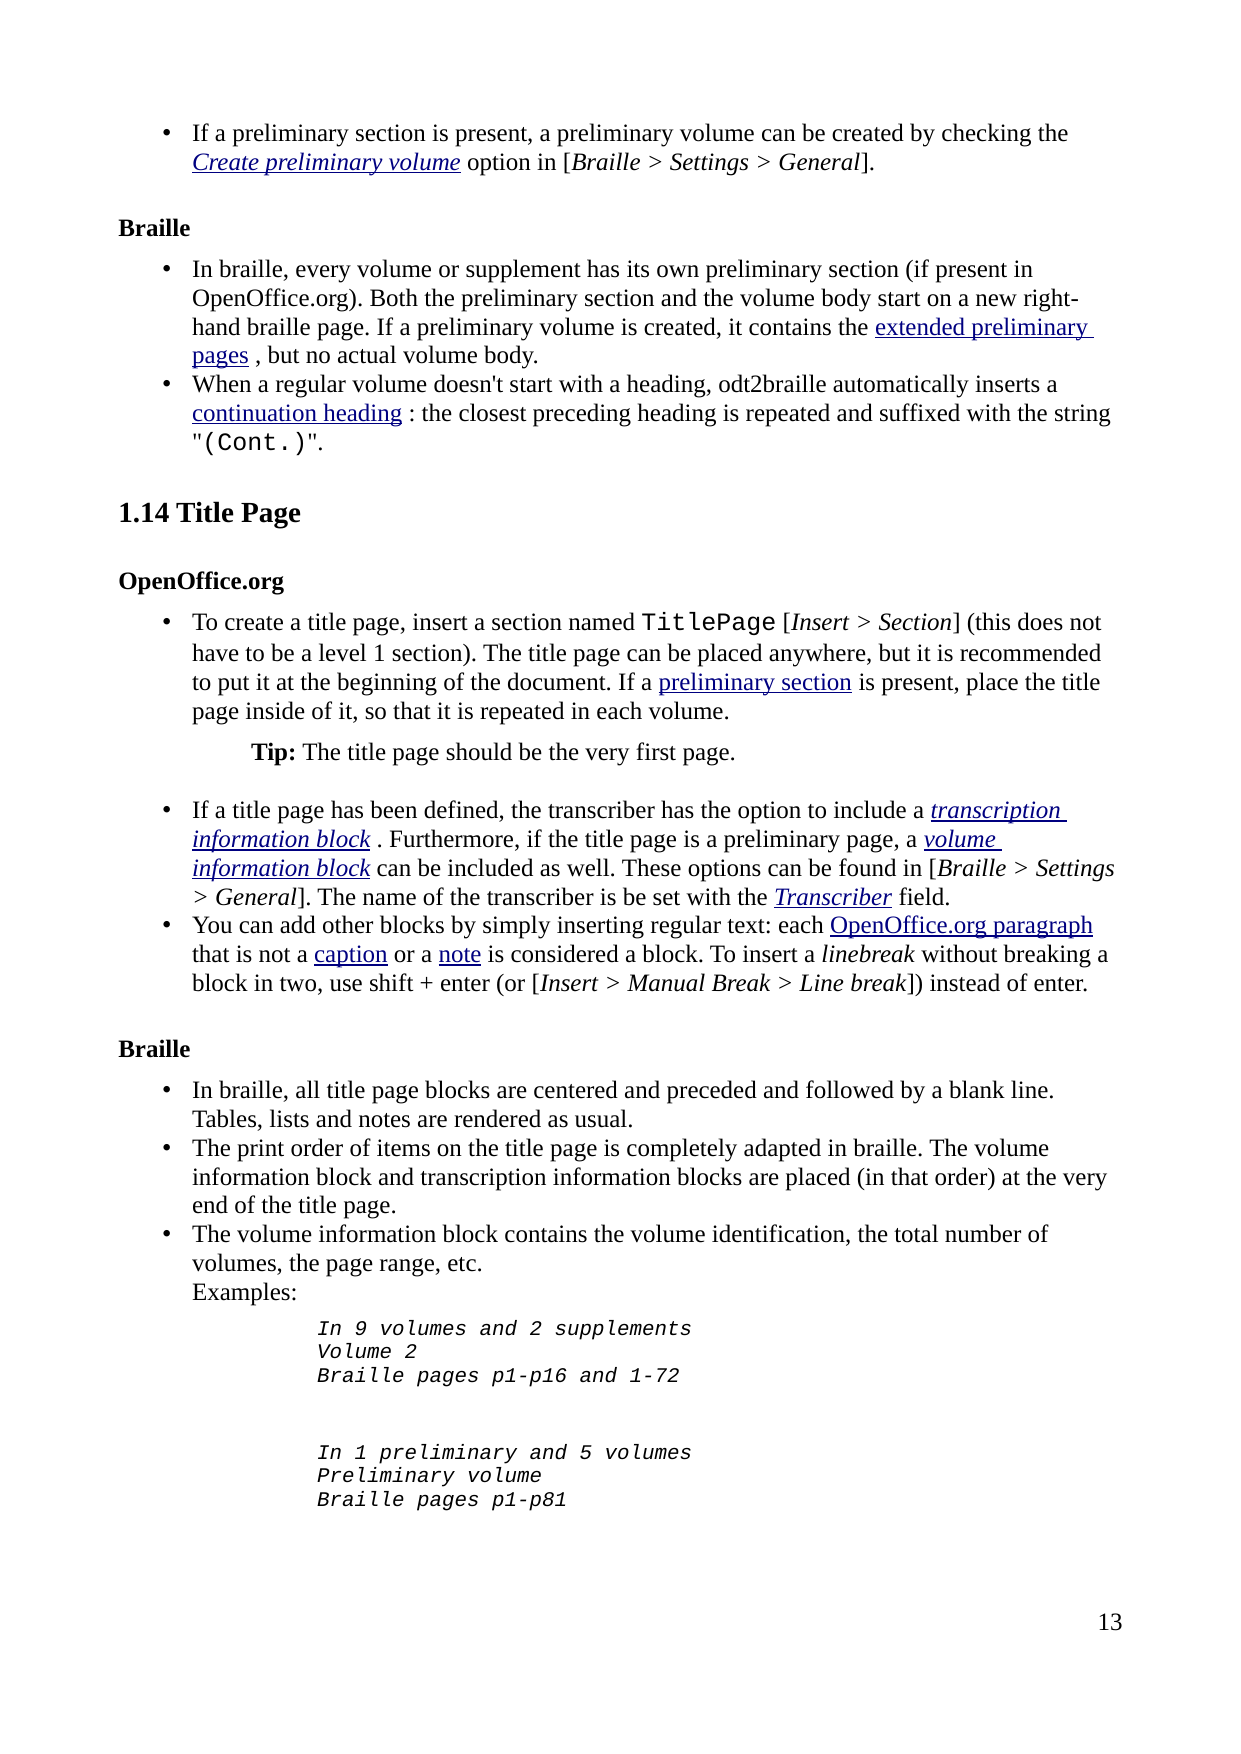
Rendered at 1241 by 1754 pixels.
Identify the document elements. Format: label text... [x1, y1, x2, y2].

list You can add other blocks by simply inserting regular text: each OpenOffice.org paragraph that is not a caption or a note is considered a block. To insert a linebreak without breaking a block in two, use shift + enter (or [Insert > Manual Break > Line break]) instead of enter. [162, 910, 1122, 997]
list In braille, all title page blocks are centered and preceded and followed by a blank line. Tables, lists and notes are rendered as usual. [162, 1075, 1122, 1133]
list The print order of items on the title page is completely adapted in braille. The volume information block and transcription information blocks are placed (in that order) at the very end of the title page. [162, 1133, 1122, 1219]
list Braille pages p1-p16 and 1-72 [162, 1365, 1122, 1389]
list Volume 2 [162, 1341, 1122, 1365]
list In 1 preliminary and 5 volumes [162, 1442, 1122, 1466]
list To create a title page, insert a section named TitlePage [Insert > Section] (this does not have to be a level 1 section). The title page can be placed anywhere, but it is recommended to put it at the beginning of the document. If a preliminary section is present, place the title page inside of it, so that it is repeated in each volume. [162, 607, 1122, 724]
list Braille pages p1-p81 [162, 1489, 1122, 1513]
subtitle 1.14 Title Page [118, 495, 1122, 529]
list If a title page has been defined, the transcriber has the option to include a transcription information block . Furthermore, if the title page is a preliminary page, a volume information block can be included as well. These options can be found in [Braille > Settings > General]. The name of the transcriber is be set with the Transcriber field. [162, 795, 1122, 910]
list The volume information block contains the volume identification, the total number of volumes, the page range, etc. Examples: [162, 1219, 1122, 1305]
list In braille, every volume or supplement has its own preliminary section (if present in OpenOffice.org). Both the preliminary section and the volume body start on a new right-hand braille page. If a preliminary volume is created, it contains the extended preliminary pages , but no actual volume body. [162, 254, 1122, 369]
list Preliminary volume [162, 1466, 1122, 1489]
subtitle Braille [118, 1034, 1122, 1063]
subtitle Braille [118, 213, 1122, 242]
list In 9 volumes and 2 supplements [162, 1318, 1122, 1341]
list When a regular volume doesn't start with a heading, odt2braille automatically inserts a continuation heading : the closest preceding heading is repeated and suffixed with the string "(Cont.)". [162, 369, 1122, 458]
list If a preliminary section is present, a preliminary volume can be created by checking the Create preliminary volume option in [Braille > Settings > General]. [162, 118, 1122, 176]
list Tip: The title page should be the very first page. [221, 737, 1063, 766]
subtitle OpenOffice.org [118, 566, 1122, 595]
